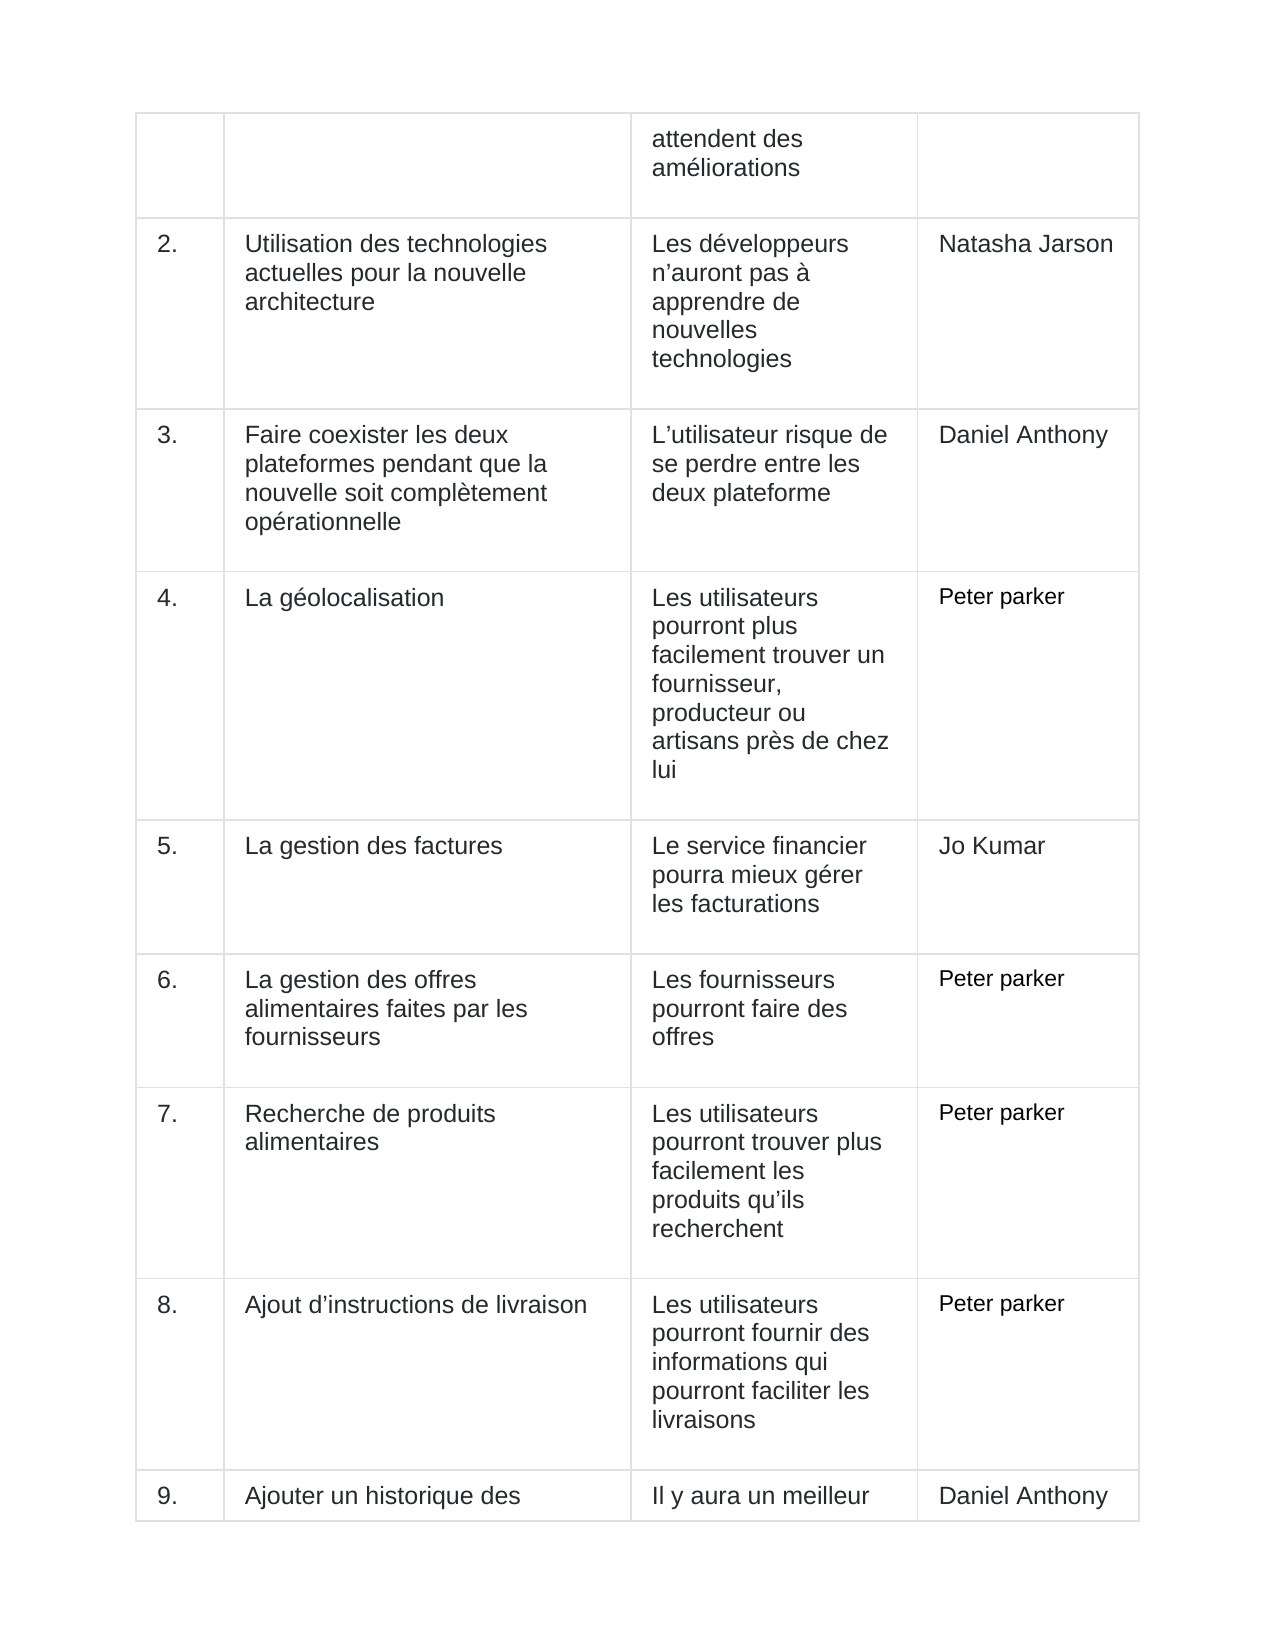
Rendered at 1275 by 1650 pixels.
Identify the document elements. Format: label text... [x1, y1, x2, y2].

table_cell 7. [137, 1088, 223, 1278]
table_cell Natasha Jarson [918, 219, 1138, 408]
table_cell [137, 114, 223, 217]
table_cell 4. [137, 572, 223, 819]
table_cell 3. [137, 410, 223, 571]
table_cell 2. [137, 219, 223, 408]
table_cell Jo Kumar [918, 821, 1138, 953]
table_cell 5. [137, 821, 223, 953]
table_cell 8. [137, 1279, 223, 1469]
table_cell Utilisation des technologies actuelles pour la nouvelle architecture [225, 219, 630, 408]
table_cell L’utilisateur risque de se perdre entre les deux plateforme [632, 410, 917, 571]
table_cell La gestion des offres alimentaires faites par les fournisseurs [225, 955, 630, 1087]
table_cell Peter parker [918, 1088, 1138, 1278]
table_cell Les utilisateurs pourront fournir des informations qui pourront faciliter les livraisons [632, 1279, 917, 1469]
table_cell [225, 114, 630, 217]
table_cell Il y aura un meilleur [632, 1471, 917, 1520]
table_cell Le service financier pourra mieux gérer les facturations [632, 821, 917, 953]
table_cell 6. [137, 955, 223, 1087]
table_cell Peter parker [918, 572, 1138, 819]
table_cell Recherche de produits alimentaires [225, 1088, 630, 1278]
table_cell Peter parker [918, 1279, 1138, 1469]
table_cell Daniel Anthony [918, 1471, 1138, 1520]
table_cell Les utilisateurs pourront plus facilement trouver un fournisseur, producteur ou artisans près de chez lui [632, 572, 917, 819]
table_cell Ajout d’instructions de livraison [225, 1279, 630, 1469]
table_cell Les développeurs n’auront pas à apprendre de nouvelles technologies [632, 219, 917, 408]
table_cell Les fournisseurs pourront faire des offres [632, 955, 917, 1087]
table_cell [918, 114, 1138, 217]
table_cell Faire coexister les deux plateformes pendant que la nouvelle soit complètement opérationnelle [225, 410, 630, 571]
table_cell Ajouter un historique des [225, 1471, 630, 1520]
table_cell Les utilisateurs pourront trouver plus facilement les produits qu’ils recherchent [632, 1088, 917, 1278]
table_cell 9. [137, 1471, 223, 1520]
table_cell Daniel Anthony [918, 410, 1138, 571]
table_cell attendent des améliorations [632, 114, 917, 217]
table_cell La gestion des factures [225, 821, 630, 953]
table_cell La géolocalisation [225, 572, 630, 819]
table_cell Peter parker [918, 955, 1138, 1087]
